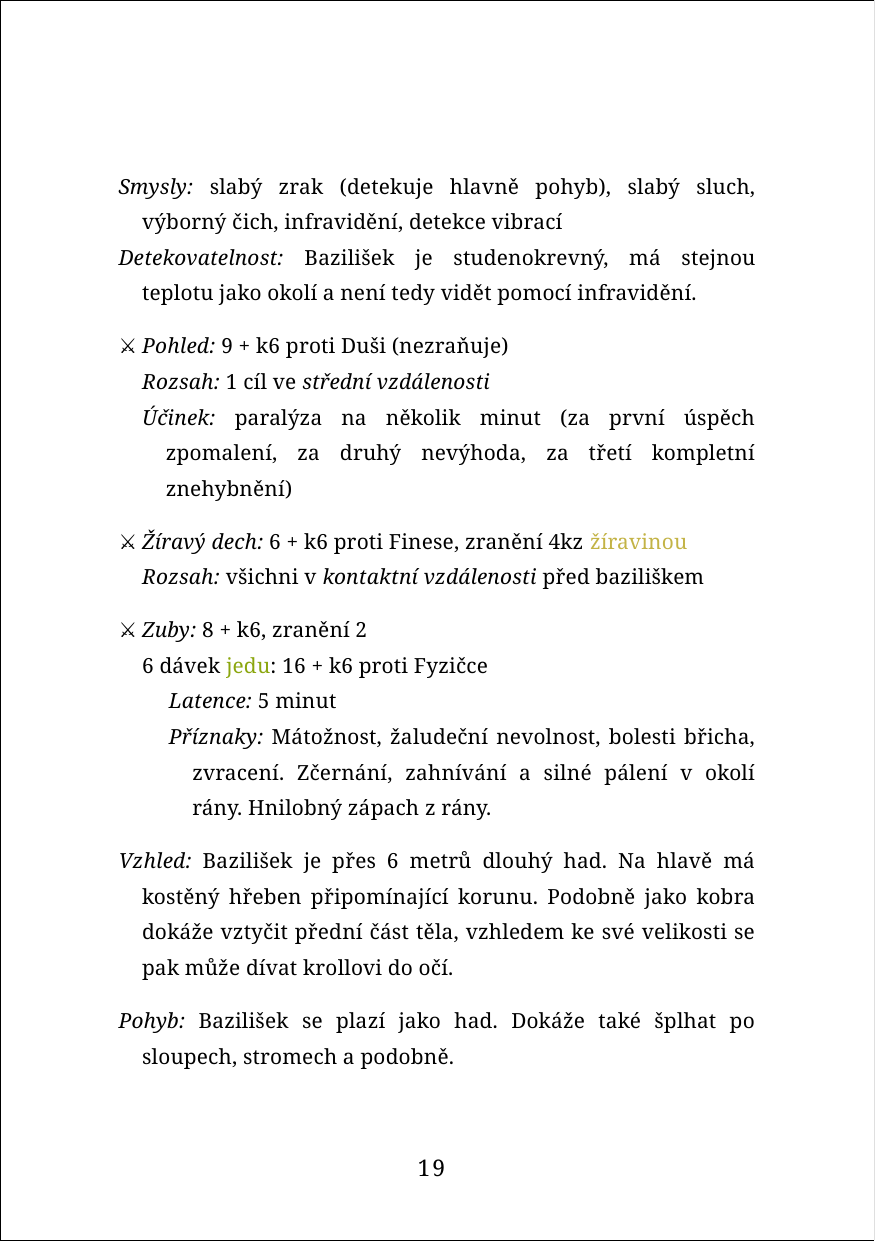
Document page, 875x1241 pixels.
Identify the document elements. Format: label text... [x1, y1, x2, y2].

text Latence: 5 minut [168, 687, 756, 715]
text Vzhled: Bazilišek je přes 6 metrů dlouhý had. Na hlavě má kostěný hřeben připomínající korunu. Podobně jako kobra dokáže vztyčit přední část těla, vzhledem ke své velikosti se pak může dívat krollovi do očí. [118, 846, 756, 981]
text Smysly: slabý zrak (detekuje hlavně pohyb), slabý sluch, výborný čich, infravidění, detekce vibrací [118, 172, 756, 236]
text ⚔ Zuby: 8 + k6, zranění 2 [118, 616, 756, 644]
text 6 dávek jedu: 16 + k6 proti Fyzičce [142, 651, 756, 679]
text Účinek: paralýza na několik minut (za první úspěch zpomalení, za druhý nevýhoda, za třetí kompletní znehybnění) [142, 403, 756, 502]
text ⚔ Pohled: 9 + k6 proti Duši (nezraňuje) [118, 332, 756, 360]
text ⚔ Žíravý dech: 6 + k6 proti Finese, zranění 4kz žíravinou [118, 527, 756, 555]
text Rozsah: všichni v kontaktní vzdálenosti před baziliškem [142, 562, 756, 591]
text Příznaky: Mátožnost, žaludeční nevolnost, bolesti břicha, zvracení. Zčernání, zahnívání a silné pálení v okolí rány. Hnilobný zápach z rány. [168, 722, 756, 822]
text Rozsah: 1 cíl ve střední vzdálenosti [142, 367, 756, 396]
text Pohyb: Bazilišek se plazí jako had. Dokáže také šplhat po sloupech, stromech a podobně. [118, 1006, 756, 1070]
text Detekovatelnost: Bazilišek je studenokrevný, má stejnou teplotu jako okolí a není tedy vidět pomocí infravidění. [118, 243, 756, 307]
